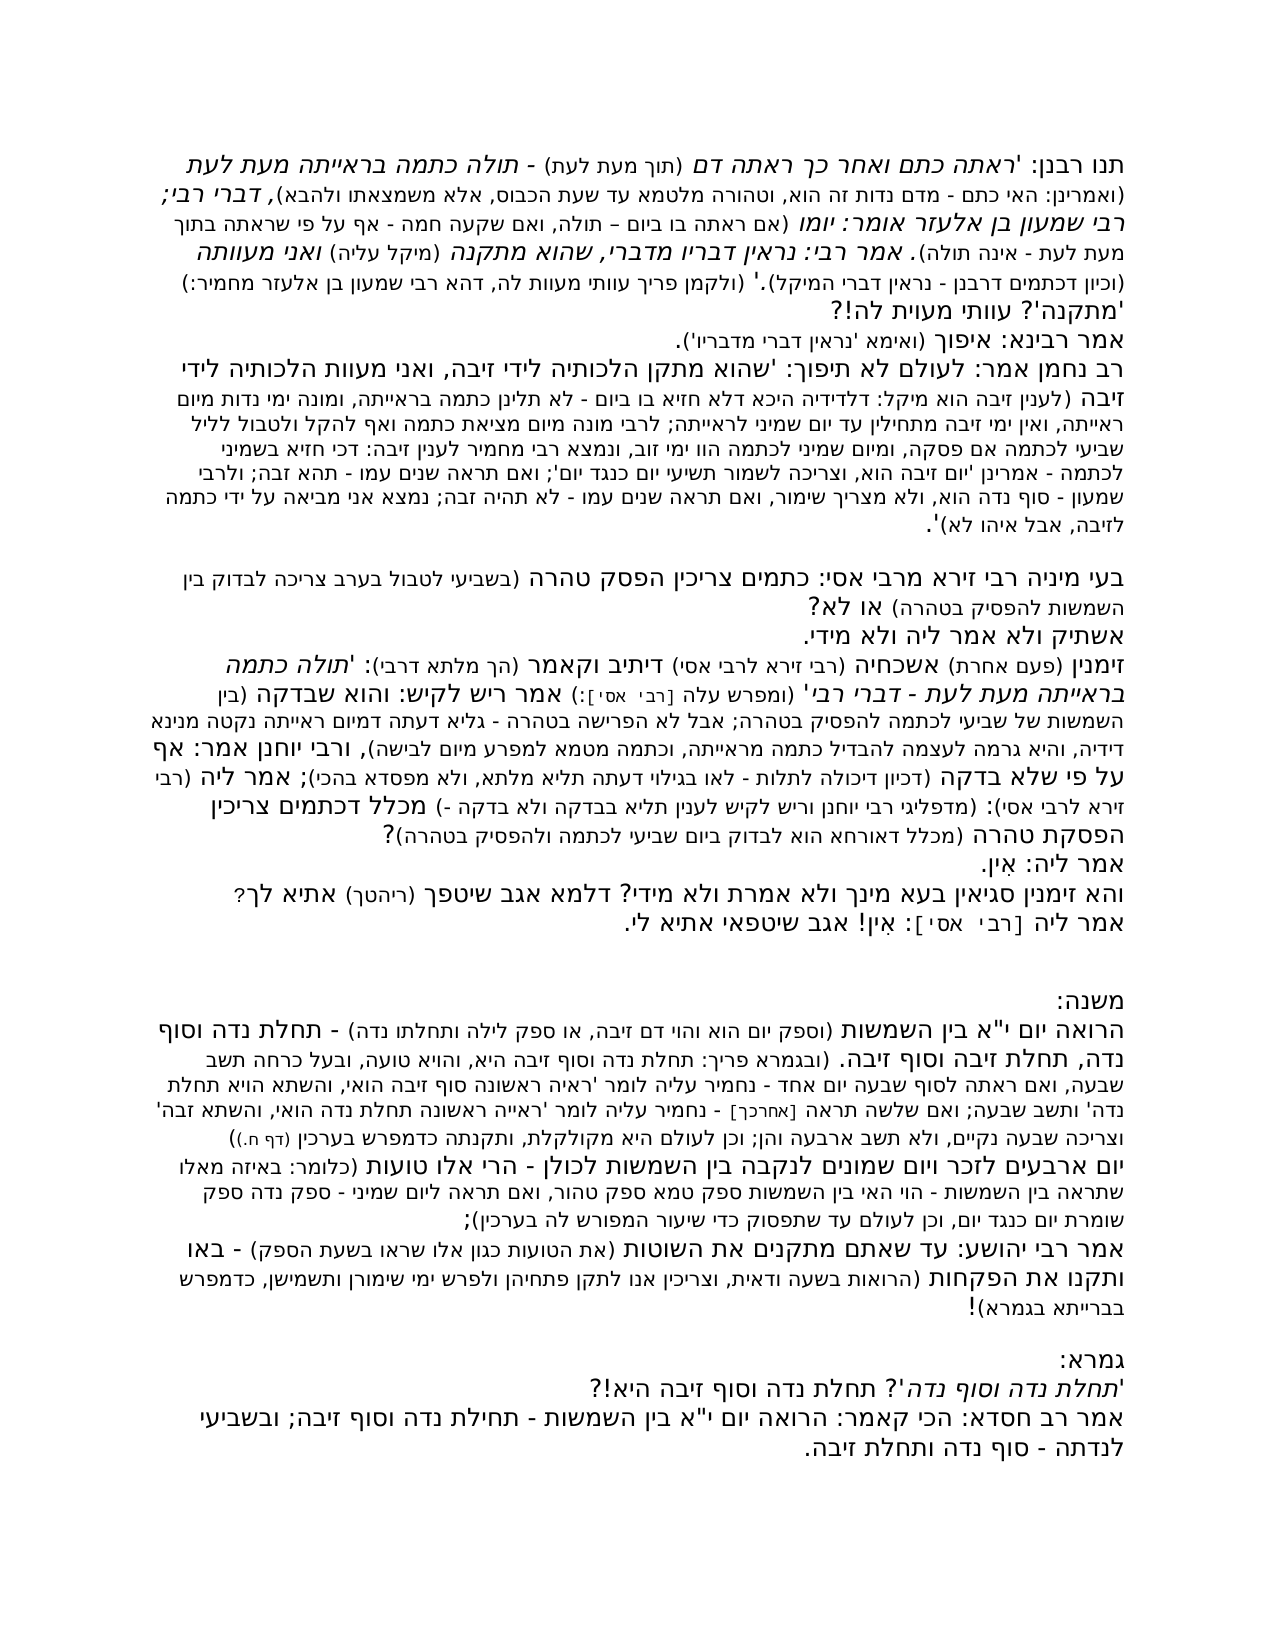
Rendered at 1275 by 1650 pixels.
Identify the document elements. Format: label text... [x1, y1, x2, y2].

text 'מתקנה'? עוותי מעוית לה!? [150, 296, 1125, 325]
text גמרא: [150, 1345, 1125, 1374]
text אשתיק ולא אמר ליה ולא מידי. [150, 621, 1125, 650]
text אמר ליה [רבי אסי]: אִין! אגב שיטפאי אתיא לי. [150, 908, 1125, 938]
text הרואה יום י"א בין השמשות (וספק יום הוא והוי דם זיבה, או ספק לילה ותחלתו נדה) - תחלת נדה וסוף נדה, תחלת זיבה וסוף זיבה. (ובגמרא פריך: תחלת נדה וסוף זיבה היא, והויא טועה, ובעל כרחה תשב שבעה, ואם ראתה לסוף שבעה יום אחד - נחמיר עליה לומר 'ראיה ראשונה סוף זיבה הואי, והשתא הויא תחלת נדה' ותשב שבעה; ואם שלשה תראה [אחרכך] - נחמיר עליה לומר 'ראייה ראשונה תחלת נדה הואי, והשתא זבה' וצריכה שבעה נקיים, ולא תשב ארבעה והן; וכן לעולם היא מקולקלת, ותקנתה כדמפרש בערכין (דף ח.)) [150, 1015, 1125, 1151]
text אמר ליה: אִין. [150, 849, 1125, 879]
text 'תחלת נדה וסוף נדה'? תחלת נדה וסוף זיבה היא!? [150, 1374, 1125, 1404]
text יום ארבעים לזכר ויום שמונים לנקבה בין השמשות לכולן - הרי אלו טועות (כלומר: באיזה מאלו שתראה בין השמשות - הוי האי בין השמשות ספק טמא ספק טהור, ואם תראה ליום שמיני - ספק נדה ספק שומרת יום כנגד יום, וכן לעולם עד שתפסוק כדי שיעור המפורש לה בערכין); [150, 1151, 1125, 1234]
text והא זימנין סגיאין בעא מינך ולא אמרת ולא מידי? דלמא אגב שיטפך (ריהטך) אתיא לך? [150, 879, 1125, 908]
text בעי מיניה רבי זירא מרבי אסי: כתמים צריכין הפסק טהרה (בשביעי לטבול בערב צריכה לבדוק בין השמשות להפסיק בטהרה) או לא? [150, 563, 1125, 621]
text משנה: [150, 986, 1125, 1015]
text זימנין (פעם אחרת) אשכחיה (רבי זירא לרבי אסי) דיתיב וקאמר (הך מלתא דרבי): 'תולה כתמה בראייתה מעת לעת - דברי רבי' (ומפרש עלה [רבי אסי]:) אמר ריש לקיש: והוא שבדקה (בין השמשות של שביעי לכתמה להפסיק בטהרה; אבל לא הפרישה בטהרה - גליא דעתה דמיום ראייתה נקטה מנינא דידיה, והיא גרמה לעצמה להבדיל כתמה מראייתה, וכתמה מטמא למפרע מיום לבישה), ורבי יוחנן אמר: אף על פי שלא בדקה (דכיון דיכולה לתלות - לאו בגילוי דעתה תליא מלתא, ולא מפסדא בהכי); אמר ליה (רבי זירא לרבי אסי): (מדפליגי רבי יוחנן וריש לקיש לענין תליא בבדקה ולא בדקה -) מכלל דכתמים צריכין הפסקת טהרה (מכלל דאורחא הוא לבדוק ביום שביעי לכתמה ולהפסיק בטהרה)? [150, 650, 1125, 849]
text רב נחמן אמר: לעולם לא תיפוך: 'שהוא מתקן הלכותיה לידי זיבה, ואני מעוות הלכותיה לידי זיבה (לענין זיבה הוא מיקל: דלדידיה היכא דלא חזיא בו ביום - לא תלינן כתמה בראייתה, ומונה ימי נדות מיום ראייתה, ואין ימי זיבה מתחילין עד יום שמיני לראייתה; לרבי מונה מיום מציאת כתמה ואף להקל ולטבול לליל שביעי לכתמה אם פסקה, ומיום שמיני לכתמה הוו ימי זוב, ונמצא רבי מחמיר לענין זיבה: דכי חזיא בשמיני לכתמה - אמרינן 'יום זיבה הוא, וצריכה לשמור תשיעי יום כנגד יום'; ואם תראה שנים עמו - תהא זבה; ולרבי שמעון - סוף נדה הוא, ולא מצריך שימור, ואם תראה שנים עמו - לא תהיה זבה; נמצא אני מביאה על ידי כתמה לזיבה, אבל איהו לא)'. [150, 354, 1125, 539]
text אמר רב חסדא: הכי קאמר: הרואה יום י"א בין השמשות - תחילת נדה וסוף זיבה; ובשביעי לנדתה - סוף נדה ותחלת זיבה. [150, 1404, 1125, 1462]
text אמר רבינא: איפוך (ואימא 'נראין דברי מדבריו'). [150, 325, 1125, 354]
text אמר רבי יהושע: עד שאתם מתקנים את השוטות (את הטועות כגון אלו שראו בשעת הספק) - באו ותקנו את הפקחות (הרואות בשעה ודאית, וצריכין אנו לתקן פתחיהן ולפרש ימי שימורן ותשמישן, כדמפרש בברייתא בגמרא)! [150, 1234, 1125, 1321]
text תנו רבנן: 'ראתה כתם ואחר כך ראתה דם (תוך מעת לעת) - תולה כתמה בראייתה מעת לעת (ואמרינן: האי כתם - מדם נדות זה הוא, וטהורה מלטמא עד שעת הכבוס, אלא משמצאתו ולהבא), דברי רבי; רבי שמעון בן אלעזר אומר: יומו (אם ראתה בו ביום – תולה, ואם שקעה חמה - אף על פי שראתה בתוך מעת לעת - אינה תולה). אמר רבי: נראין דבריו מדברי, שהוא מתקנה (מיקל עליה) ואני מעוותה (וכיון דכתמים דרבנן - נראין דברי המיקל).' (ולקמן פריך עוותי מעוות לה, דהא רבי שמעון בן אלעזר מחמיר:) [150, 150, 1125, 296]
